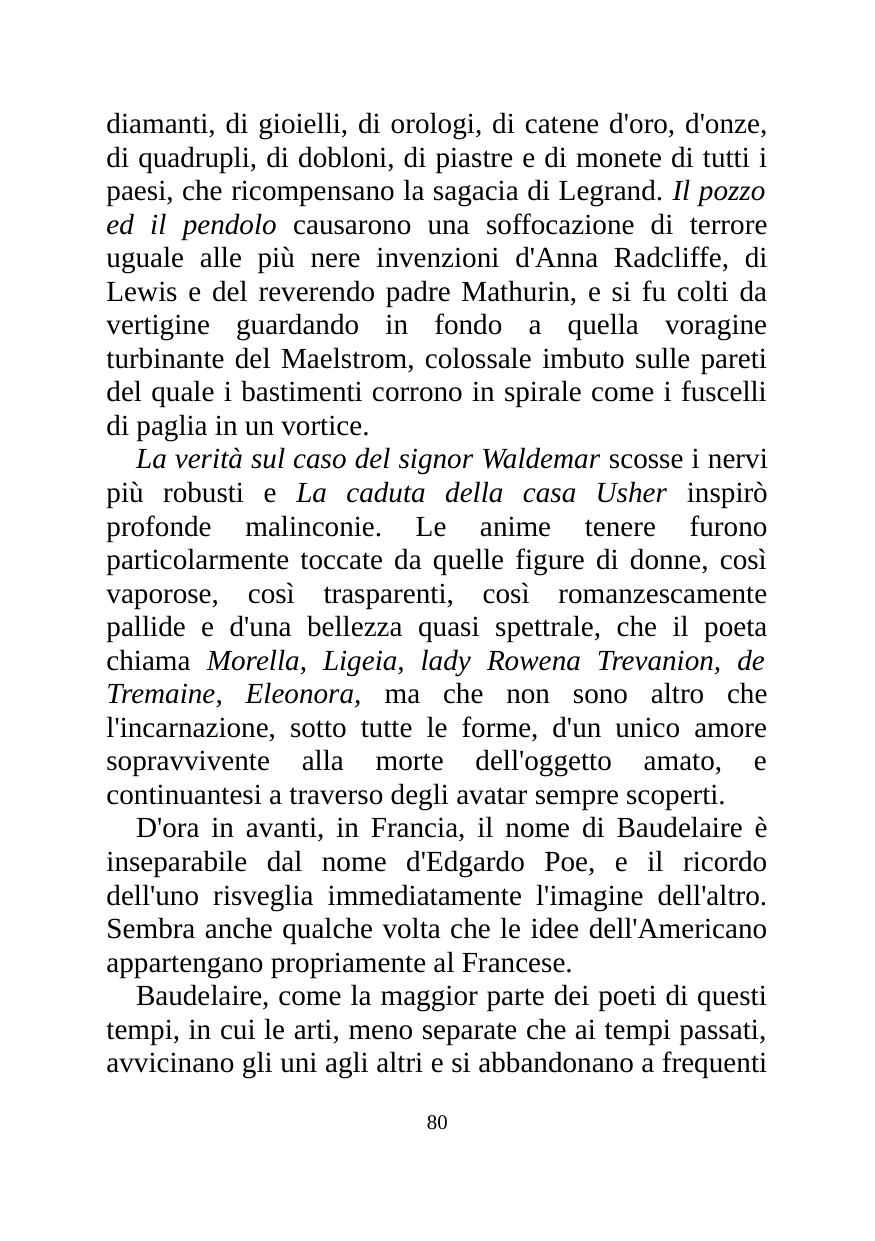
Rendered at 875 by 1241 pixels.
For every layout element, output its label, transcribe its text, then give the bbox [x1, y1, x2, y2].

text La verità sul caso del signor Waldemar scosse i nervi più robusti e La caduta della casa Usher inspirò profonde malinconie. Le anime tenere furono particolarmente toccate da quelle figure di donne, così vaporose, così trasparenti, così romanzescamente pallide e d'una bellezza quasi spettrale, che il poeta chiama Morella, Ligeia, lady Rowena Trevanion, de Tremaine, Eleonora, ma che non sono altro che l'incarnazione, sotto tutte le forme, d'un unico amore sopravvivente alla morte dell'oggetto amato, e continuantesi a traverso degli avatar sempre scoperti. [106, 442, 768, 811]
text Baudelaire, come la maggior parte dei poeti di questi tempi, in cui le arti, meno separate che ai tempi passati, avvicinano gli uni agli altri e si abbandonano a frequenti [106, 978, 768, 1079]
text D'ora in avanti, in Francia, il nome di Baudelaire è inseparabile dal nome d'Edgardo Poe, e il ricordo dell'uno risveglia immediatamente l'imagine dell'altro. Sembra anche qualche volta che le idee dell'Americano appartengano propriamente al Francese. [106, 811, 768, 978]
text diamanti, di gioielli, di orologi, di catene d'oro, d'onze, di quadrupli, di dobloni, di piastre e di monete di tutti i paesi, che ricompensano la sagacia di Legrand. Il pozzo ed il pendolo causarono una soffocazione di terrore uguale alle più nere invenzioni d'Anna Radcliffe, di Lewis e del reverendo padre Mathurin, e si fu colti da vertigine guardando in fondo a quella voragine turbinante del Maelstrom, colossale imbuto sulle pareti del quale i bastimenti corrono in spirale come i fuscelli di paglia in un vortice. [106, 106, 768, 442]
